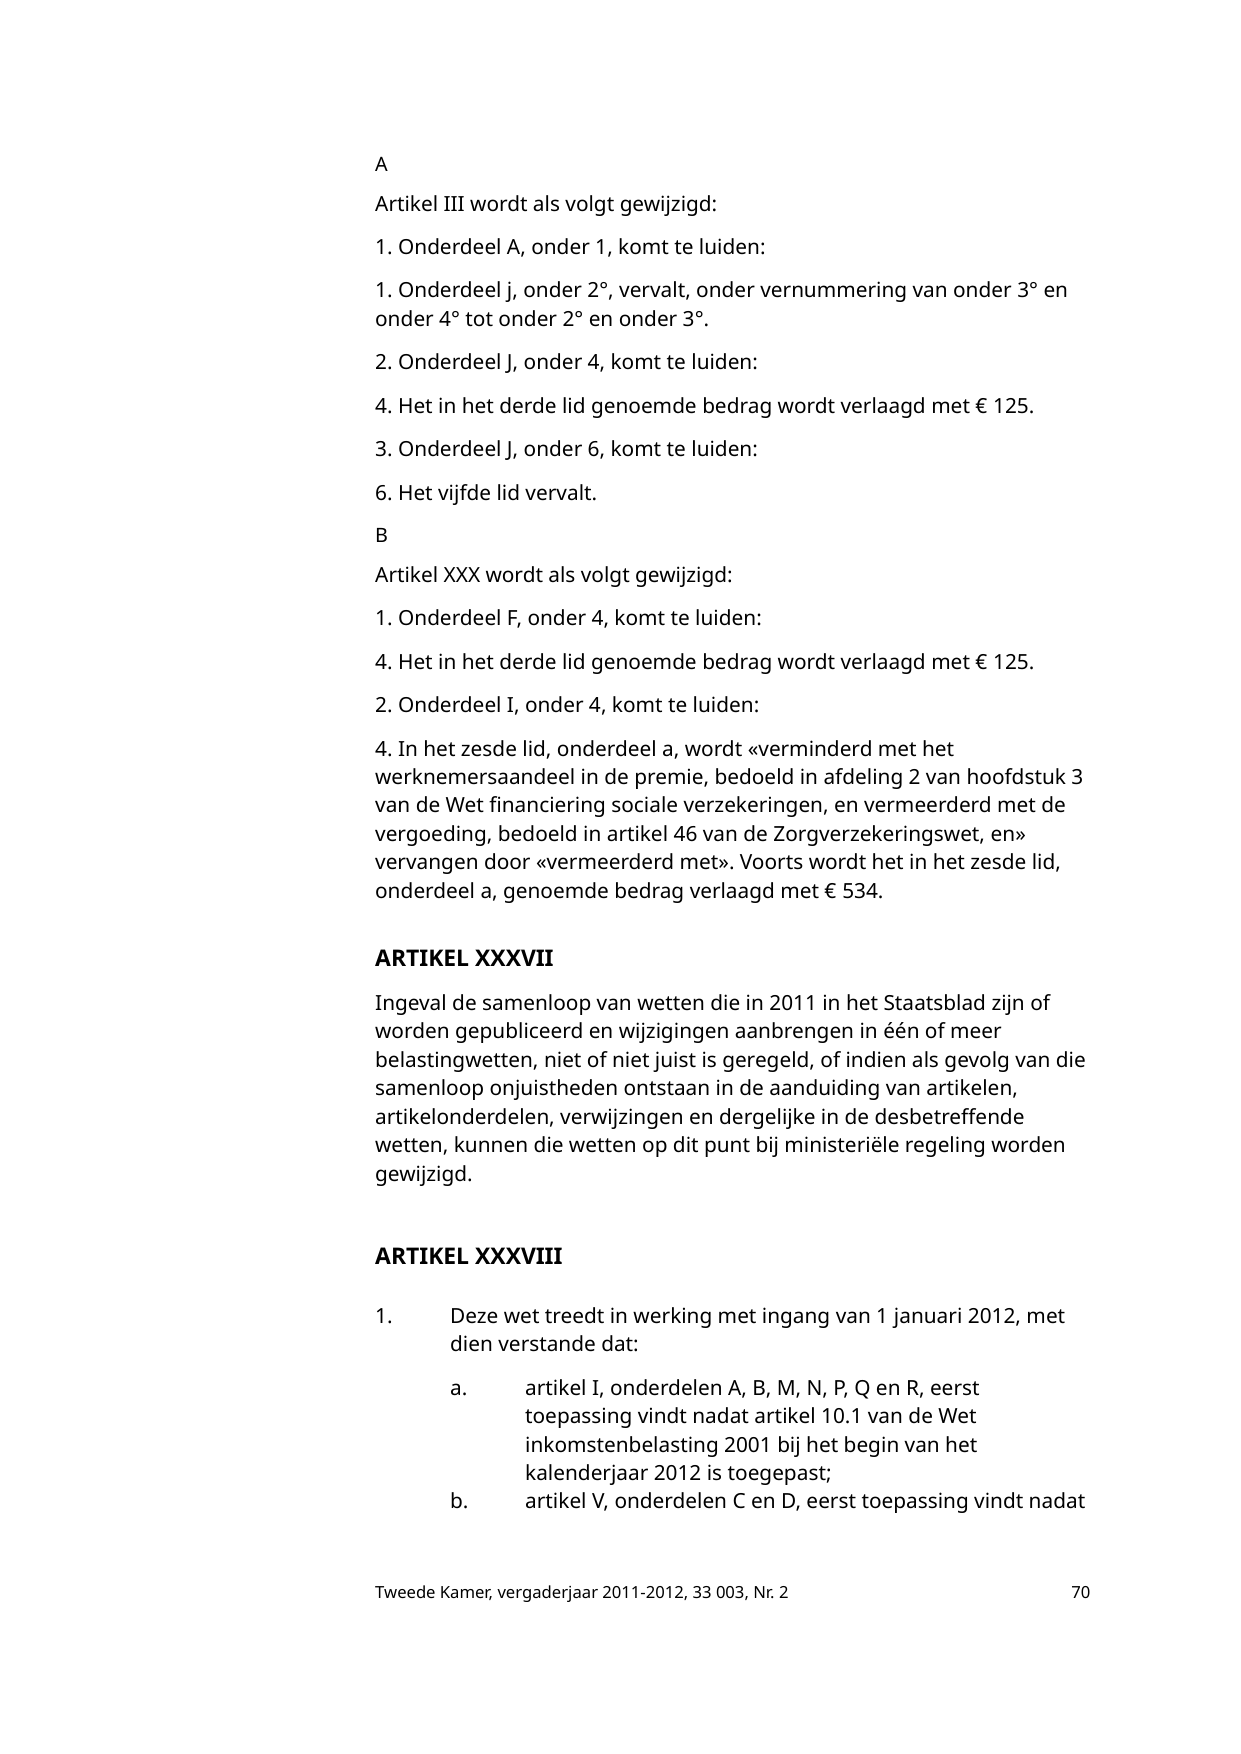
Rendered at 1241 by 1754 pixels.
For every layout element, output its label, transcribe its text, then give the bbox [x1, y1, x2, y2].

text 1. Onderdeel F, onder 4, komt te luiden: [375, 603, 1090, 632]
text 4. Het in het derde lid genoemde bedrag wordt verlaagd met € 125. [375, 647, 1090, 675]
text 4. Het in het derde lid genoemde bedrag wordt verlaagd met € 125. [375, 391, 1090, 419]
text 1. Onderdeel j, onder 2°, vervalt, onder vernummering van onder 3° en onder 4° tot onder 2° en onder 3°. [375, 276, 1090, 332]
subtitle ARTIKEL XXXVII [375, 942, 1090, 973]
list artikel V, onderdelen C en D, eerst toepassing vindt nadat [450, 1487, 1090, 1515]
text 6. Het vijfde lid vervalt. [375, 478, 1090, 506]
text Artikel XXX wordt als volgt gewijzigd: [375, 560, 1090, 588]
text 2. Onderdeel J, onder 4, komt te luiden: [375, 347, 1090, 376]
text 3. Onderdeel J, onder 6, komt te luiden: [375, 434, 1090, 463]
list artikel I, onderdelen A, B, M, N, P, Q en R, eerst toepassing vindt nadat artikel 10.1 van de Wet inkomstenbelasting 2001 bij het begin van het kalenderjaar 2012 is toegepast; [450, 1373, 1090, 1487]
text B [375, 521, 1090, 548]
text 4. In het zesde lid, onderdeel a, wordt «verminderd met het werknemersaandeel in de premie, bedoeld in afdeling 2 van hoofdstuk 3 van de Wet financiering sociale verzekeringen, en vermeerderd met de vergoeding, bedoeld in artikel 46 van de Zorgverzekeringswet, en» vervangen door «vermeerderd met». Voorts wordt het in het zesde lid, onderdeel a, genoemde bedrag verlaagd met € 534. [375, 734, 1090, 904]
subtitle ARTIKEL XXXVIII [375, 1240, 1090, 1271]
text 1. Onderdeel A, onder 1, komt te luiden: [375, 232, 1090, 261]
list Deze wet treedt in werking met ingang van 1 januari 2012, met dien verstande dat: [375, 1301, 1090, 1358]
text A [375, 150, 1090, 177]
text Ingeval de samenloop van wetten die in 2011 in het Staatsblad zijn of worden gepubliceerd en wijzigingen aanbrengen in één of meer belastingwetten, niet of niet juist is geregeld, of indien als gevolg van die samenloop onjuistheden ontstaan in de aanduiding van artikelen, artikelonderdelen, verwijzingen en dergelijke in de desbetreffende wetten, kunnen die wetten op dit punt bij ministeriële regeling worden gewijzigd. [375, 988, 1090, 1187]
text 2. Onderdeel I, onder 4, komt te luiden: [375, 690, 1090, 719]
text Artikel III wordt als volgt gewijzigd: [375, 189, 1090, 217]
